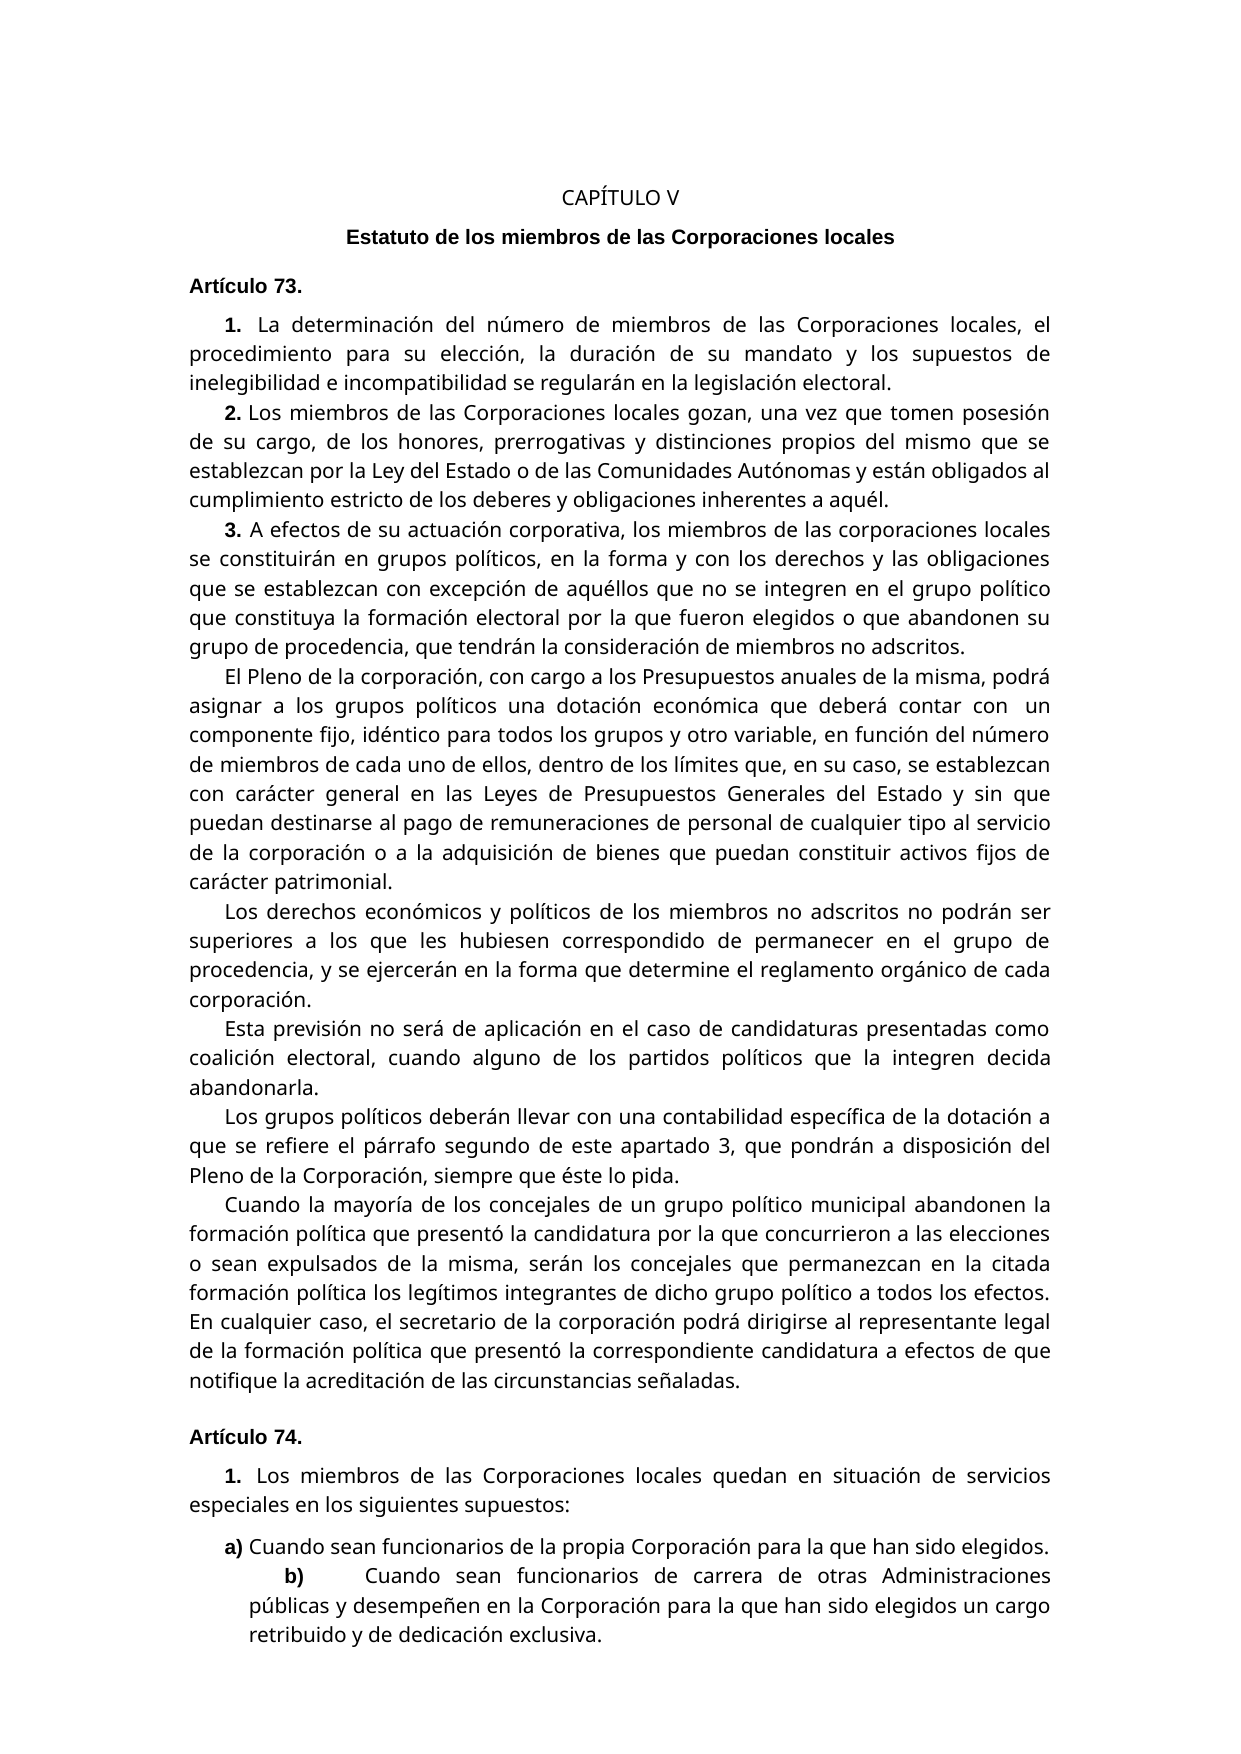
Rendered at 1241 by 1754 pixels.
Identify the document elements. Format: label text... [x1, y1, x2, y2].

text Cuando la mayoría de los concejales de un grupo político municipal abandonen la formación política que presentó la candidatura por la que concurrieron a las elecciones o sean expulsados de la misma, serán los concejales que permanezcan en la citada formación política los legítimos integrantes de dicho grupo político a todos los efectos. En cualquier caso, el secretario de la corporación podrá dirigirse al representante legal de la formación política que presentó la correspondiente candidatura a efectos de que notifique la acreditación de las circunstancias señaladas. [189, 1190, 1051, 1394]
list Cuando sean funcionarios de carrera de otras Administraciones públicas y desempeñen en la Corporación para la que han sido elegidos un cargo retribuido y de dedicación exclusiva. [249, 1561, 1052, 1648]
text CAPÍTULO V [397, 183, 843, 212]
text Los grupos políticos deberán llevar con una contabilidad específica de la dotación a que se refiere el párrafo segundo de este apartado 3, que pondrán a disposición del Pleno de la Corporación, siempre que éste lo pida. [189, 1102, 1051, 1189]
subtitle Artículo 74. [189, 1424, 1184, 1448]
list La determinación del número de miembros de las Corporaciones locales, el procedimiento para su elección, la duración de su mandato y los supuestos de inelegibilidad e incompatibilidad se regularán en la legislación electoral. [189, 310, 1051, 397]
text El Pleno de la corporación, con cargo a los Presupuestos anuales de la misma, podrá asignar a los grupos políticos una dotación económica que deberá contar con un componente fijo, idéntico para todos los grupos y otro variable, en función del número de miembros de cada uno de ellos, dentro de los límites que, en su caso, se establezcan con carácter general en las Leyes de Presupuestos Generales del Estado y sin que puedan destinarse al pago de remuneraciones de personal de cualquier tipo al servicio de la corporación o a la adquisición de bienes que puedan constituir activos fijos de carácter patrimonial. [189, 662, 1051, 895]
text Los derechos económicos y políticos de los miembros no adscritos no podrán ser superiores a los que les hubiesen correspondido de permanecer en el grupo de procedencia, y se ejercerán en la forma que determine el reglamento orgánico de cada corporación. [189, 897, 1051, 1013]
text Esta previsión no será de aplicación en el caso de candidaturas presentadas como coalición electoral, cuando alguno de los partidos políticos que la integren decida abandonarla. [189, 1014, 1051, 1101]
list Los miembros de las Corporaciones locales quedan en situación de servicios especiales en los siguientes supuestos: [189, 1461, 1051, 1518]
subtitle Estatuto de los miembros de las Corporaciones locales [224, 225, 1016, 249]
list Cuando sean funcionarios de la propia Corporación para la que han sido elegidos. [224, 1532, 1184, 1560]
list Los miembros de las Corporaciones locales gozan, una vez que tomen posesión de su cargo, de los honores, prerrogativas y distinciones propios del mismo que se establezcan por la Ley del Estado o de las Comunidades Autónomas y están obligados al cumplimiento estricto de los deberes y obligaciones inherentes a aquél. [189, 398, 1051, 514]
text Artículo 73. [189, 273, 1184, 297]
list A efectos de su actuación corporativa, los miembros de las corporaciones locales se constituirán en grupos políticos, en la forma y con los derechos y las obligaciones que se establezcan con excepción de aquéllos que no se integren en el grupo político que constituya la formación electoral por la que fueron elegidos o que abandonen su grupo de procedencia, que tendrán la consideración de miembros no adscritos. [189, 515, 1051, 661]
